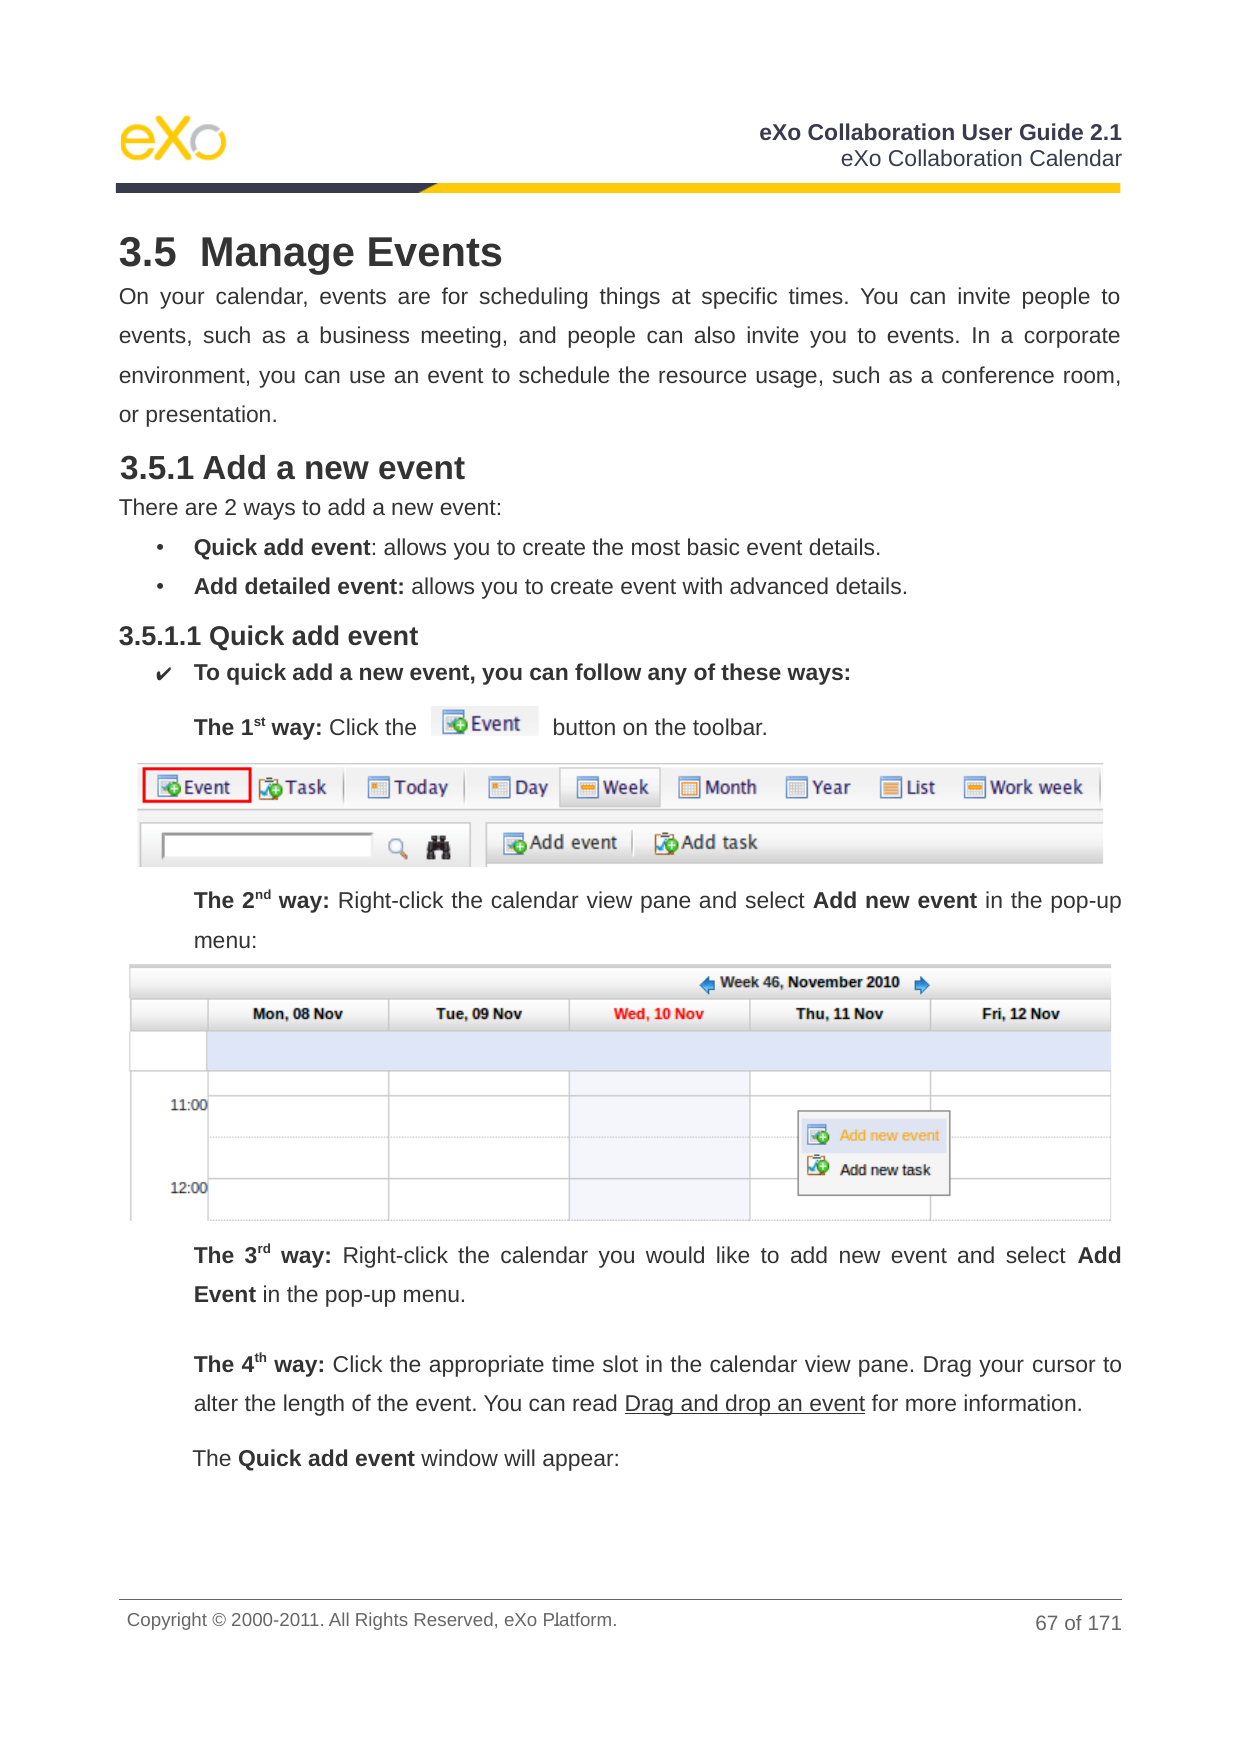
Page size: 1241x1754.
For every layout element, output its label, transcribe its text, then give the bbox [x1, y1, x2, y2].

subtitle Quick add event [118, 620, 1122, 652]
subtitle Add a new event [118, 448, 1122, 487]
list The 3rd way: Right-click the calendar you would like to add new event and select Add Event in the pop-up menu. [156, 1221, 1122, 1307]
picture [430, 706, 539, 736]
subtitle Manage Events [118, 228, 1122, 276]
list There are 2 ways to add a new event: [81, 494, 1122, 521]
list Add detailed event: allows you to create event with advanced details. [156, 573, 1122, 600]
list Quick add event: allows you to create the most basic event details. [156, 534, 1122, 560]
picture [137, 763, 1104, 867]
text The Quick add event window will appear: [192, 1444, 1122, 1471]
picture [120, 115, 227, 161]
list The 4th way: Click the appropriate time slot in the calendar view pane. Drag your cursor to alter the length of the event. You can read Drag and drop an event for more information. [156, 1351, 1122, 1416]
list To quick add a new event, you can follow any of these ways: [156, 659, 1122, 685]
list The 1st way: Click the button on the toolbar. [156, 698, 1122, 743]
picture [115, 183, 1121, 193]
text On your calendar, events are for scheduling things at specific times. You can invite people to events, such as a business meeting, and people can also invite you to events. In a corporate environment, you can use an event to schedule the resource usage, such as a conference room, or presentation. [118, 283, 1122, 428]
list The 2nd way: Right-click the calendar view pane and select Add new event in the pop-up menu: [156, 867, 1122, 953]
picture [129, 964, 1112, 1221]
